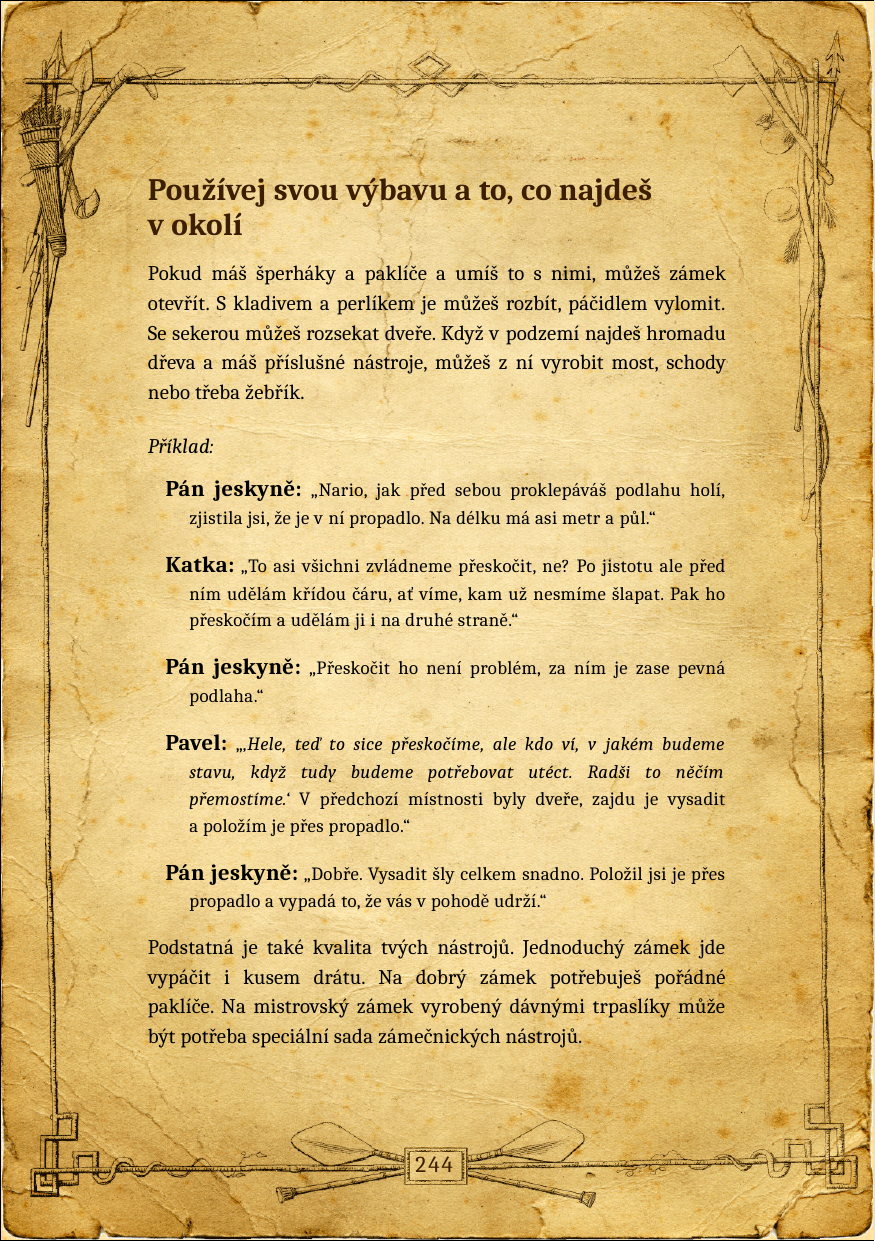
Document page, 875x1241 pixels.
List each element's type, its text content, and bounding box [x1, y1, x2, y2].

subtitle Používej svou výbavu a⁠ to, co najdeš v⁠ okolí [148, 172, 726, 244]
text Katka: „To asi všichni zvládneme přeskočit, ne? Po jistotu ale před ním udělám křídou čáru, ať víme, kam už nesmíme šlapat. Pak ho přeskočím a⁠ udělám ji i⁠ na druhé straně.“ [165, 552, 726, 631]
text Pokud máš šperháky a⁠ paklíče a⁠ umíš to s⁠ nimi, můžeš zámek otevřít. S⁠ kladivem a⁠ perlíkem je můžeš rozbít, páčidlem vylomit. Se sekerou můžeš rozsekat dveře. Když v⁠ podzemí najdeš hromadu dřeva a⁠ máš příslušné nástroje, můžeš z⁠ ní vyrobit most, schody nebo třeba žebřík. [148, 261, 726, 405]
text Pavel: „‚Hele, teď to sice přeskočíme, ale kdo ví, v⁠ jakém budeme stavu, když tudy budeme potřebovat utéct. Radši to něčím přemostíme.‘ V⁠ předchozí místnosti byly dveře, zajdu je vysadit a⁠ položím je přes propadlo.“ [165, 730, 726, 837]
text Pán jeskyně: „Dobře. Vysadit šly celkem snadno. Položil jsi je přes propadlo a⁠ vypadá to, že vás v⁠ pohodě udrží.“ [165, 860, 726, 912]
text Podstatná je také kvalita tvých nástrojů. Jednoduchý zámek jde vypáčit i⁠ kusem drátu. Na dobrý zámek potřebuješ pořádné paklíče. Na mistrovský zámek vyrobený dávnými trpaslíky může být potřeba speciální sada zámečnických nástrojů. [148, 935, 726, 1049]
text Pán jeskyně: „Přeskočit ho není problém, za ním je zase pevná podlaha.“ [165, 654, 726, 707]
text Pán jeskyně: „Nario, jak před sebou proklepáváš podlahu holí, zjistila jsi, že je v⁠ ní propadlo. Na délku má asi metr a⁠ půl.“ [165, 476, 726, 529]
text Příklad: [148, 434, 726, 458]
picture [1, 1, 874, 1240]
